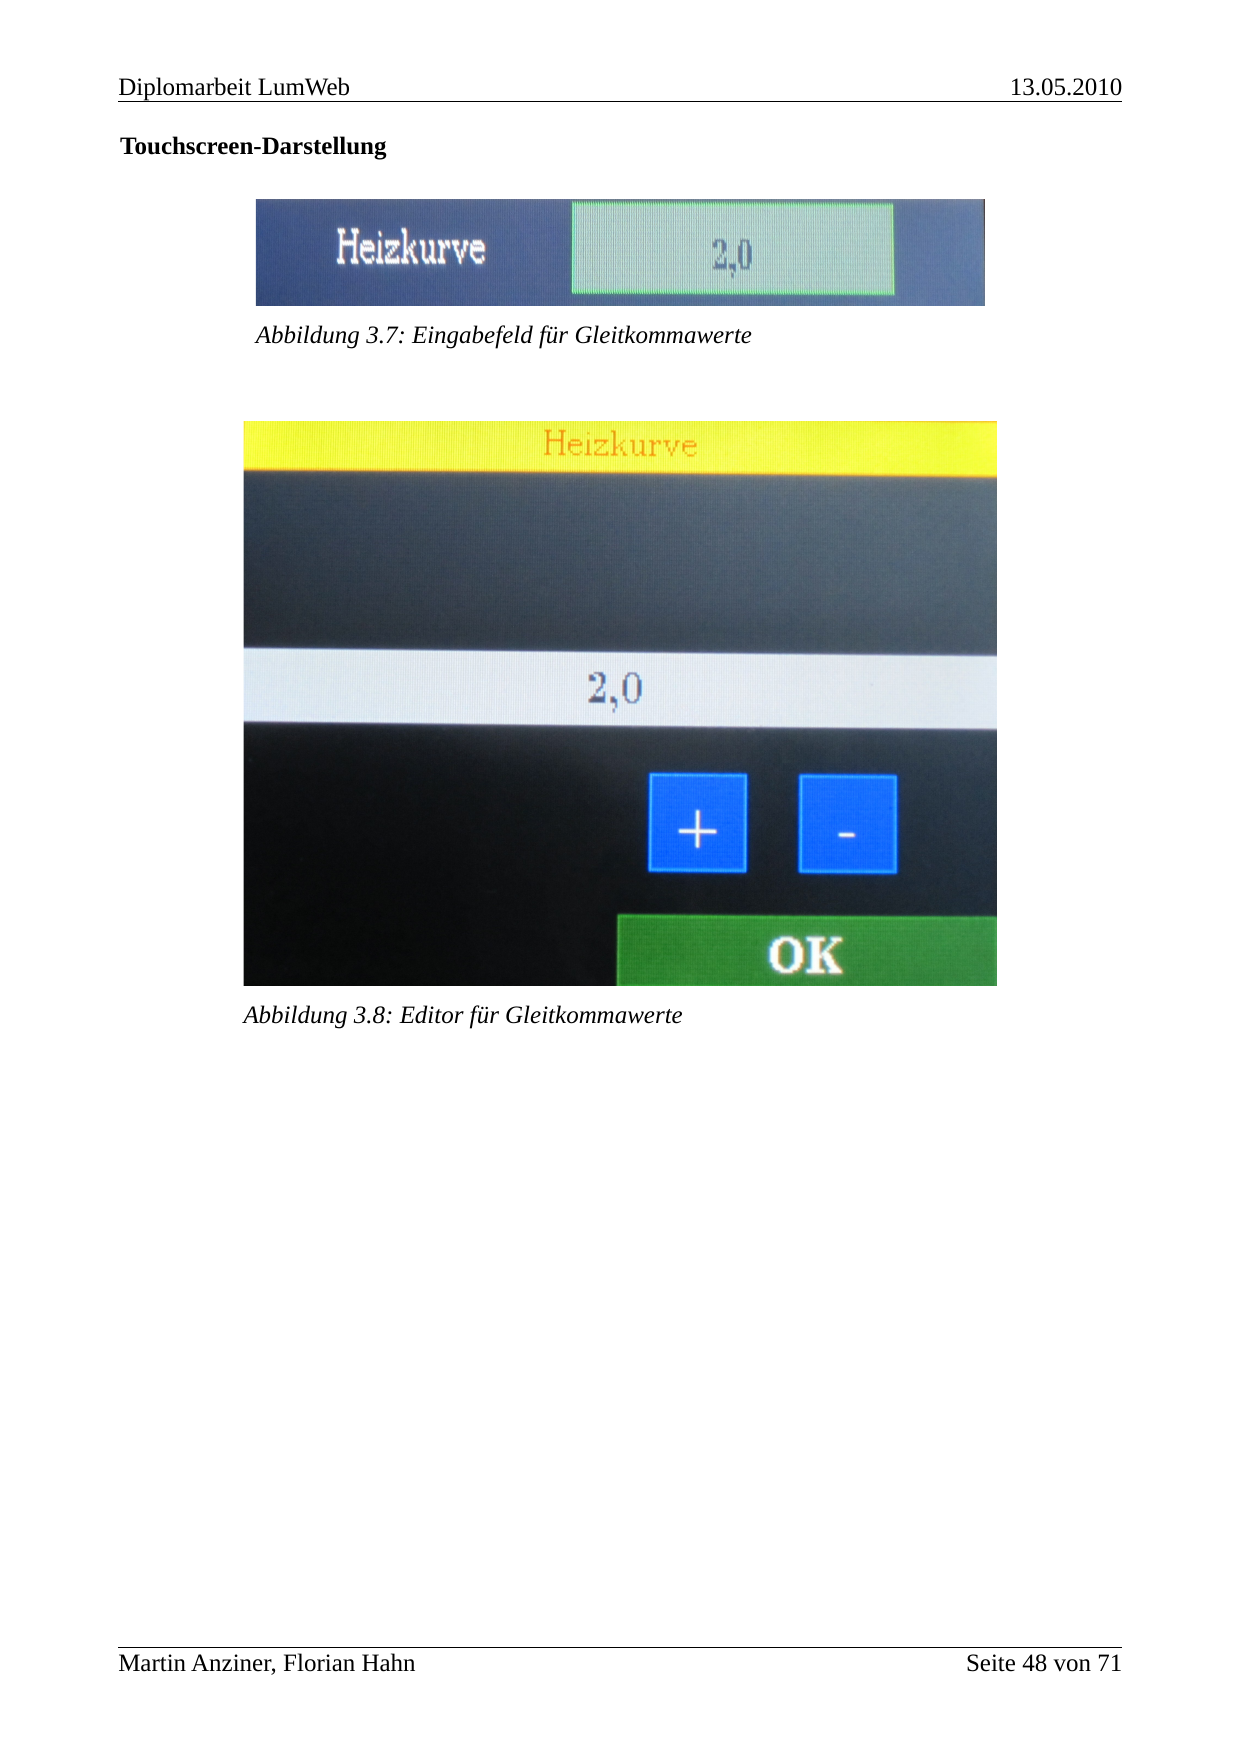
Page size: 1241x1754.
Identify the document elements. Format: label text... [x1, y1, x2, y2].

text Abbildung 3.8: Editor für Gleitkommawerte [243, 986, 997, 1028]
picture [255, 199, 985, 215]
text Abbildung 3.7: Eingabefeld für Gleitkommawerte [256, 215, 984, 349]
picture [243, 421, 997, 986]
subtitle Touchscreen-Darstellung [0, 131, 1122, 160]
